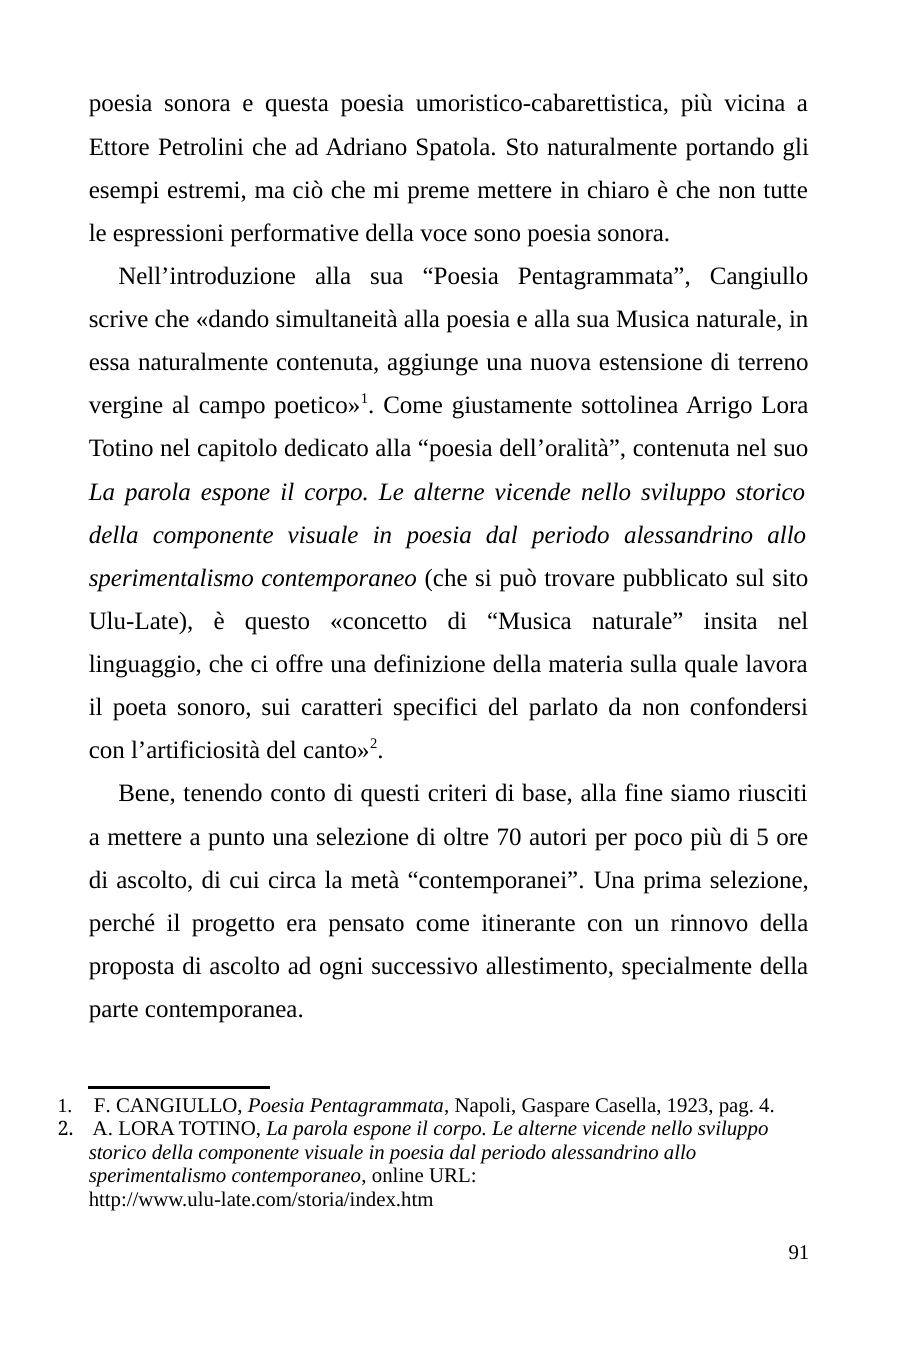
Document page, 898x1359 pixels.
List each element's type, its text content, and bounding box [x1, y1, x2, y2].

text F. CANGIULLO, Poesia Pentagrammata, Napoli, Gaspare Casella, 1923, pag. 4. [57, 1093, 809, 1117]
text poesia sonora e questa poesia umoristico-cabarettistica, più vicina a Ettore Petrolini che ad Adriano Spatola. Sto naturalmente portando gli esempi estremi, ma ciò che mi preme mettere in chiaro è che non tutte le espressioni performative della voce sono poesia sonora. [88, 88, 809, 247]
text A. LORA TOTINO, La parola espone il corpo. Le alterne vicende nello sviluppo storico della componente visuale in poesia dal periodo alessandrino allo sperimentalismo contemporaneo, online URL: http://www.ulu-late.com/storia/index.htm [57, 1117, 809, 1211]
text Nell’introduzione alla sua “Poesia Pentagrammata”, Cangiullo scrive che «dando simultaneità alla poesia e alla sua Musica naturale, in essa naturalmente contenuta, aggiunge una nuova estensione di terreno vergine al campo poetico». Come giustamente sottolinea Arrigo Lora Totino nel capitolo dedicato alla “poesia dell’oralità”, contenuta nel suo La parola espone il corpo. Le alterne vicende nello sviluppo storico della componente visuale in poesia dal periodo alessandrino allo sperimentalismo contemporaneo (che si può trovare pubblicato sul sito Ulu-Late), è questo «concetto di “Musica naturale” insita nel linguaggio, che ci offre una definizione della materia sulla quale lavora il poeta sonoro, sui caratteri specifici del parlato da non confondersi con l’artificiosità del canto». [88, 261, 809, 764]
text Bene, tenendo conto di questi criteri di base, alla fine siamo riusciti a mettere a punto una selezione di oltre 70 autori per poco più di 5 ore di ascolto, di cui circa la metà “contemporanei”. Una prima selezione, perché il progetto era pensato come itinerante con un rinnovo della proposta di ascolto ad ogni successivo allestimento, specialmente della parte contemporanea. [88, 778, 809, 1023]
